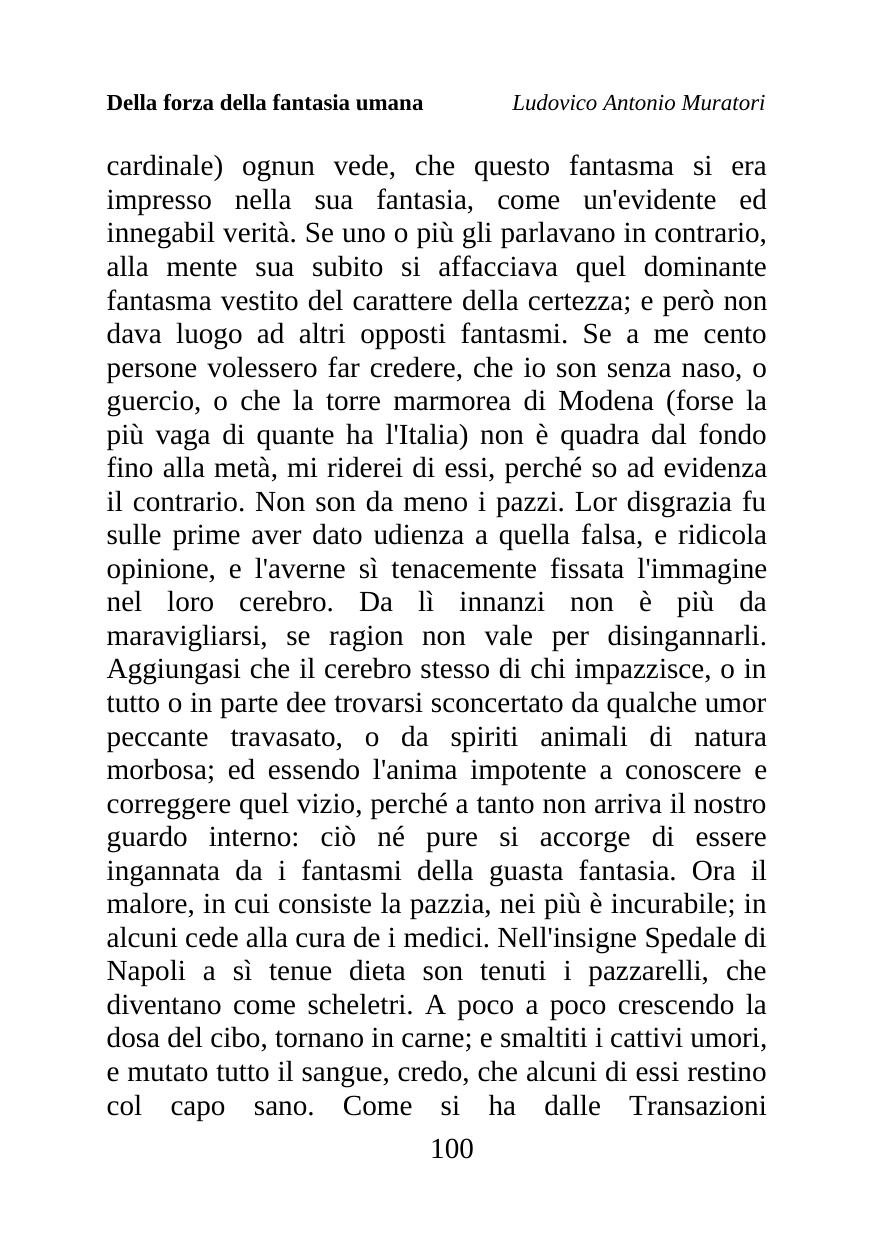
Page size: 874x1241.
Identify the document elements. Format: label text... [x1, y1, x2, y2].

text cardinale) ognun vede, che questo fantasma si era impresso nella sua fantasia, come un'evidente ed innegabil verità. Se uno o più gli parlavano in contrario, alla mente sua subito si affacciava quel dominante fantasma vestito del carattere della certezza; e però non dava luogo ad altri opposti fantasmi. Se a me cento persone volessero far credere, che io son senza naso, o guercio, o che la torre marmorea di Modena (forse la più vaga di quante ha l'Italia) non è quadra dal fondo fino alla metà, mi riderei di essi, perché so ad evidenza il contrario. Non son da meno i pazzi. Lor disgrazia fu sulle prime aver dato udienza a quella falsa, e ridicola opinione, e l'averne sì tenacemente fissata l'immagine nel loro cerebro. Da lì innanzi non è più da maravigliarsi, se ragion non vale per disingannarli. Aggiungasi che il cerebro stesso di chi impazzisce, o in tutto o in parte dee trovarsi sconcertato da qualche umor peccante travasato, o da spiriti animali di natura morbosa; ed essendo l'anima impotente a conoscere e correggere quel vizio, perché a tanto non arriva il nostro guardo interno: ciò né pure si accorge di essere ingannata da i fantasmi della guasta fantasia. Ora il malore, in cui consiste la pazzia, nei più è incurabile; in alcuni cede alla cura de i medici. Nell'insigne Spedale di Napoli a sì tenue dieta son tenuti i pazzarelli, che diventano come scheletri. A poco a poco crescendo la dosa del cibo, tornano in carne; e smaltiti i cattivi umori, e mutato tutto il sangue, credo, che alcuni di essi restino col capo sano. Come si ha dalle Transazioni [106, 148, 768, 1121]
